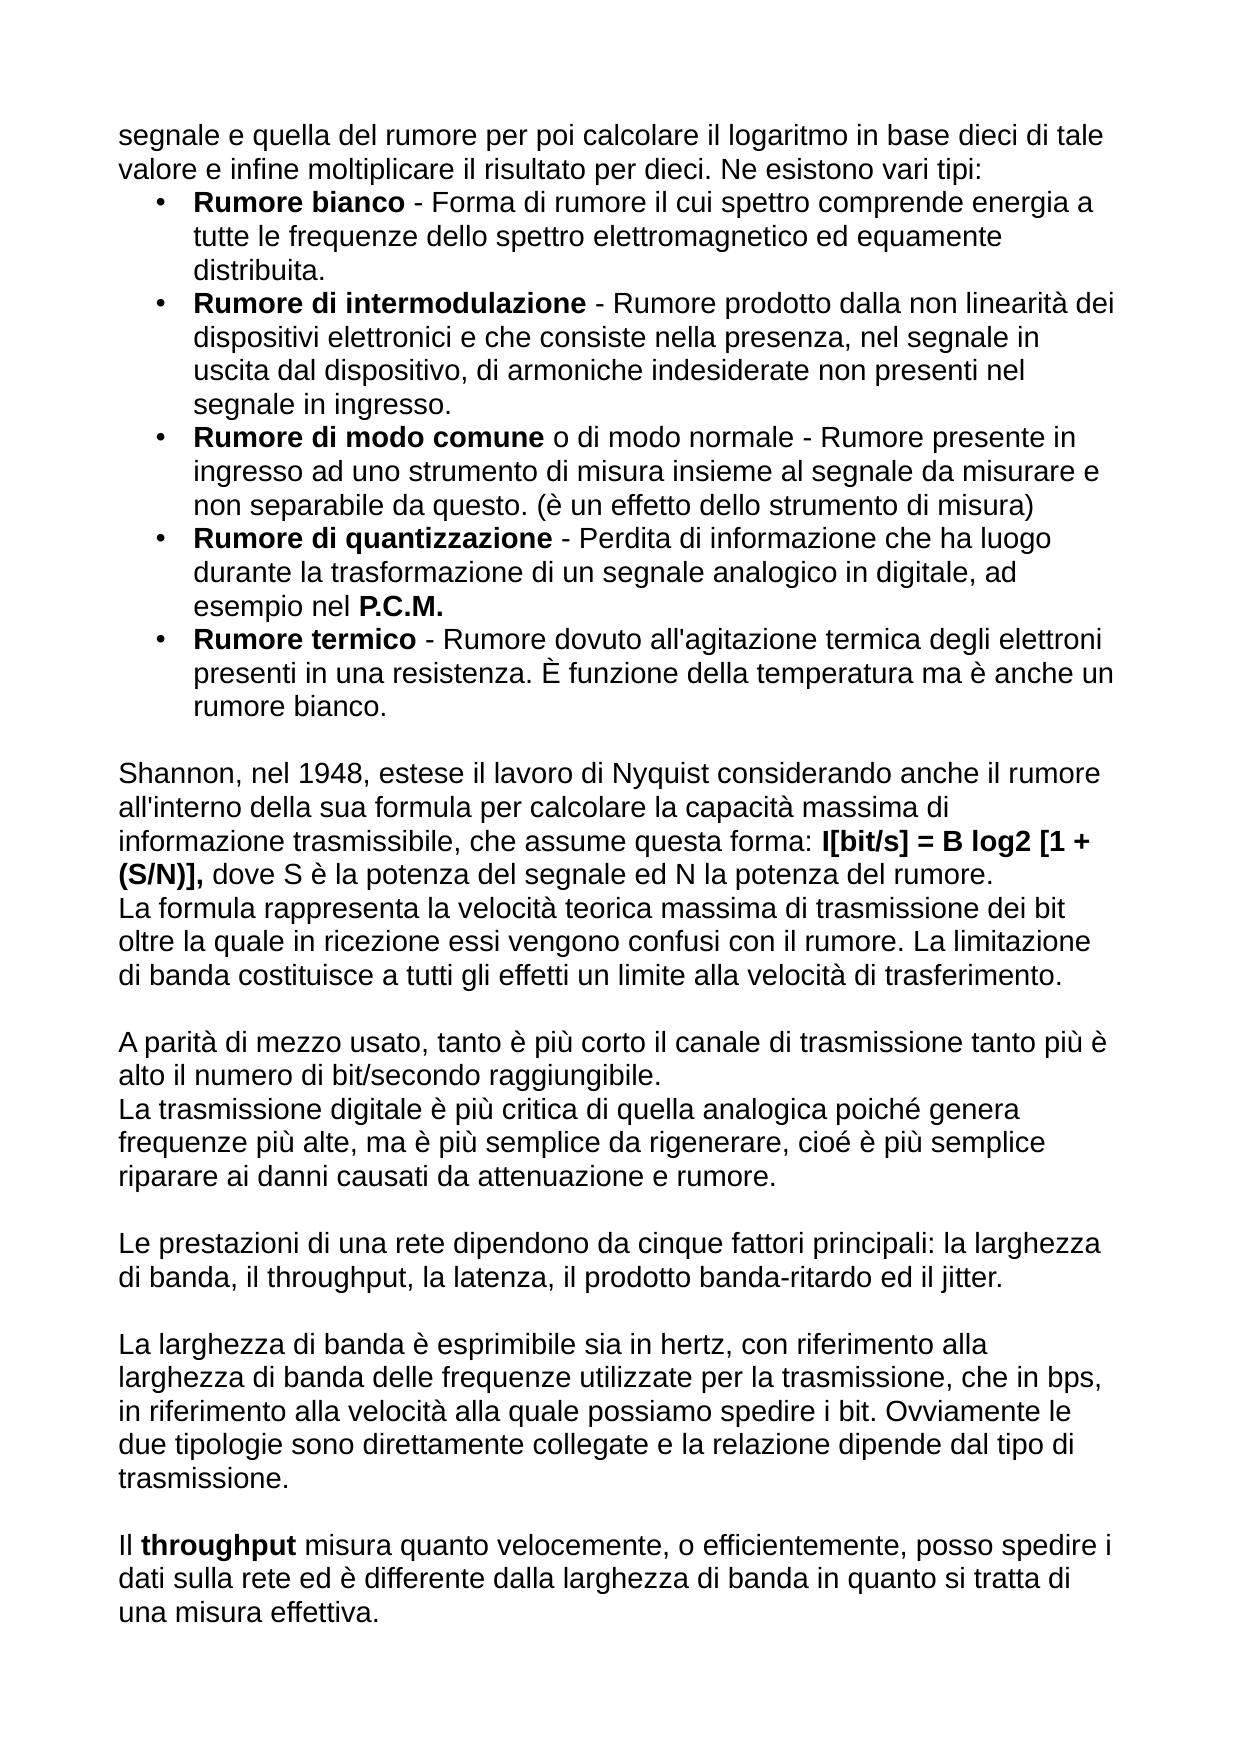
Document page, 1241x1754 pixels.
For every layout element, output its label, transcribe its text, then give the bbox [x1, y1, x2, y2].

text Il throughput misura quanto velocemente, o efficientemente, posso spedire i dati sulla rete ed è differente dalla larghezza di banda in quanto si tratta di una misura effettiva. [118, 1528, 1122, 1628]
text La larghezza di banda è esprimibile sia in hertz, con riferimento alla larghezza di banda delle frequenze utilizzate per la trasmissione, che in bps, in riferimento alla velocità alla quale possiamo spedire i bit. Ovviamente le due tipologie sono direttamente collegate e la relazione dipende dal tipo di trasmissione. [118, 1327, 1122, 1494]
text Shannon, nel 1948, estese il lavoro di Nyquist considerando anche il rumore all'interno della sua formula per calcolare la capacità massima di informazione trasmissibile, che assume questa forma: I[bit/s] = B log2 [1 + (S/N)], dove S è la potenza del segnale ed N la potenza del rumore. [118, 756, 1122, 891]
text La trasmissione digitale è più critica di quella analogica poiché genera frequenze più alte, ma è più semplice da rigenerare, cioé è più semplice riparare ai danni causati da attenuazione e rumore. [118, 1092, 1122, 1192]
list Rumore termico - Rumore dovuto all'agitazione termica degli elettroni presenti in una resistenza. È funzione della temperatura ma è anche un rumore bianco. [156, 622, 1122, 723]
list Rumore di modo comune o di modo normale - Rumore presente in ingresso ad uno strumento di misura insieme al segnale da misurare e non separabile da questo. (è un effetto dello strumento di misura) [156, 420, 1122, 521]
list Rumore bianco - Forma di rumore il cui spettro comprende energia a tutte le frequenze dello spettro elettromagnetico ed equamente distribuita. [156, 185, 1122, 286]
list Rumore di quantizzazione - Perdita di informazione che ha luogo durante la trasformazione di un segnale analogico in digitale, ad esempio nel P.C.M. [156, 521, 1122, 622]
text Le prestazioni di una rete dipendono da cinque fattori principali: la larghezza di banda, il throughput, la latenza, il prodotto banda-ritardo ed il jitter. [118, 1226, 1122, 1293]
text A parità di mezzo usato, tanto è più corto il canale di trasmissione tanto più è alto il numero di bit/secondo raggiungibile. [118, 1025, 1122, 1092]
text segnale e quella del rumore per poi calcolare il logaritmo in base dieci di tale valore e infine moltiplicare il risultato per dieci. Ne esistono vari tipi: [118, 118, 1122, 185]
text La formula rappresenta la velocità teorica massima di trasmissione dei bit oltre la quale in ricezione essi vengono confusi con il rumore. La limitazione di banda costituisce a tutti gli effetti un limite alla velocità di trasferimento. [118, 891, 1122, 991]
list Rumore di intermodulazione - Rumore prodotto dalla non linearità dei dispositivi elettronici e che consiste nella presenza, nel segnale in uscita dal dispositivo, di armoniche indesiderate non presenti nel segnale in ingresso. [156, 286, 1122, 420]
